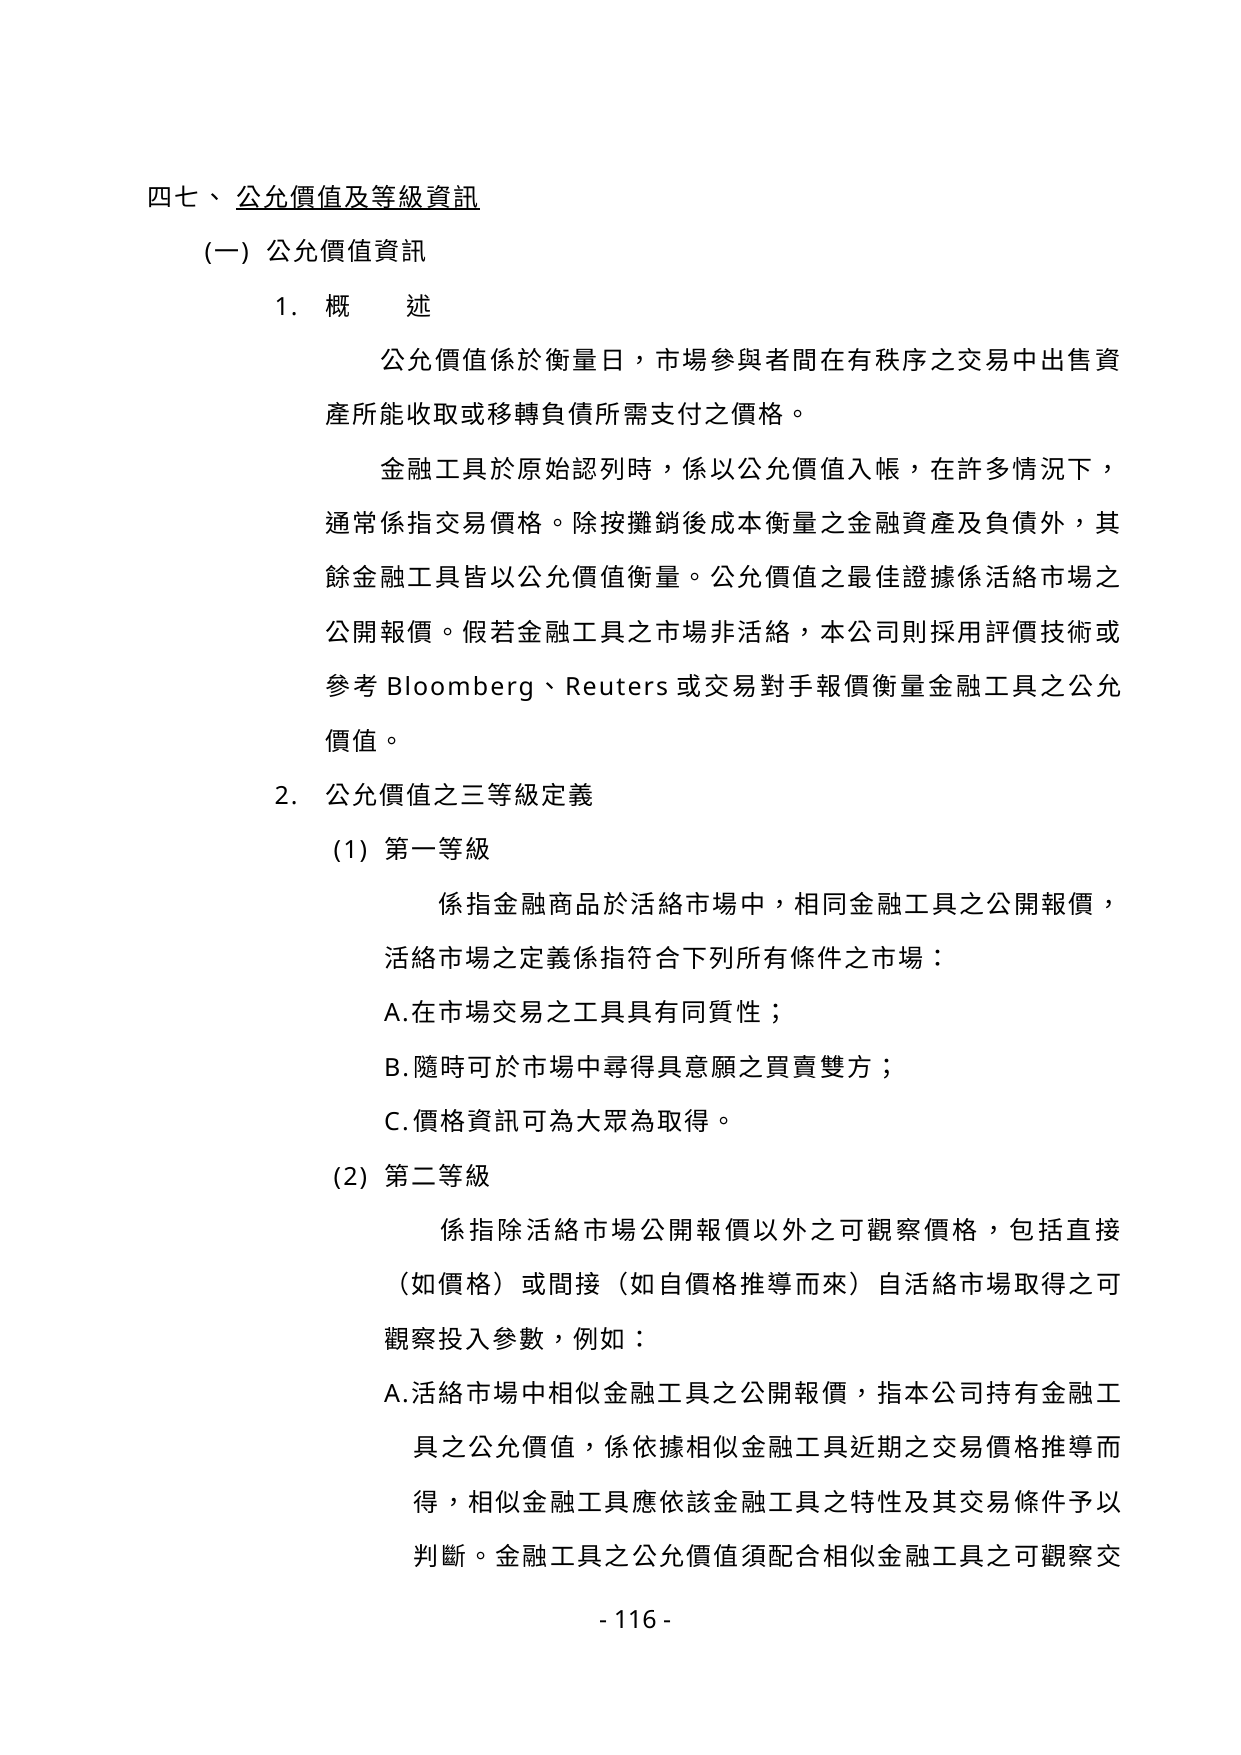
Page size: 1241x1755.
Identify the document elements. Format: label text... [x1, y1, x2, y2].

text 1. 概 述 [266, 286, 1122, 322]
text (1) 第一等級 [325, 830, 1122, 866]
text (一) 公允價值資訊 [177, 232, 1122, 268]
text A.活絡市場中相似金融工具之公開報價，指本公司持有金融工具之公允價值，係依據相似金融工具近期之交易價格推導而得，相似金融工具應依該金融工具之特性及其交易條件予以判斷。金融工具之公允價值須配合相似金融工具之可觀察交 [384, 1373, 1122, 1573]
text A.在市場交易之工具具有同質性； [384, 993, 1122, 1029]
text 係指金融商品於活絡市場中，相同金融工具之公開報價，活絡市場之定義係指符合下列所有條件之市場： [384, 884, 1122, 975]
text 公允價值係於衡量日，市場參與者間在有秩序之交易中出售資產所能收取或移轉負債所需支付之價格。 [325, 340, 1122, 431]
text (2) 第二等級 [325, 1156, 1122, 1192]
text B. 隨時可於市場中尋得具意願之買賣雙方； [384, 1047, 1122, 1083]
text 金融工具於原始認列時，係以公允價值入帳，在許多情況下，通常係指交易價格。除按攤銷後成本衡量之金融資產及負債外，其餘金融工具皆以公允價值衡量。公允價值之最佳證據係活絡市場之公開報價。假若金融工具之市場非活絡，本公司則採用評價技術或參考Bloomberg、Reuters或交易對手報價衡量金融工具之公允價值。 [325, 449, 1122, 757]
text 係指除活絡市場公開報價以外之可觀察價格，包括直接（如價格）或間接（如自價格推導而來）自活絡市場取得之可觀察投入參數，例如： [384, 1210, 1122, 1355]
text 四七、 公允價值及等級資訊 [148, 177, 1122, 213]
text 2. 公允價值之三等級定義 [266, 775, 1122, 812]
text C. 價格資訊可為大眾為取得。 [384, 1102, 1122, 1138]
